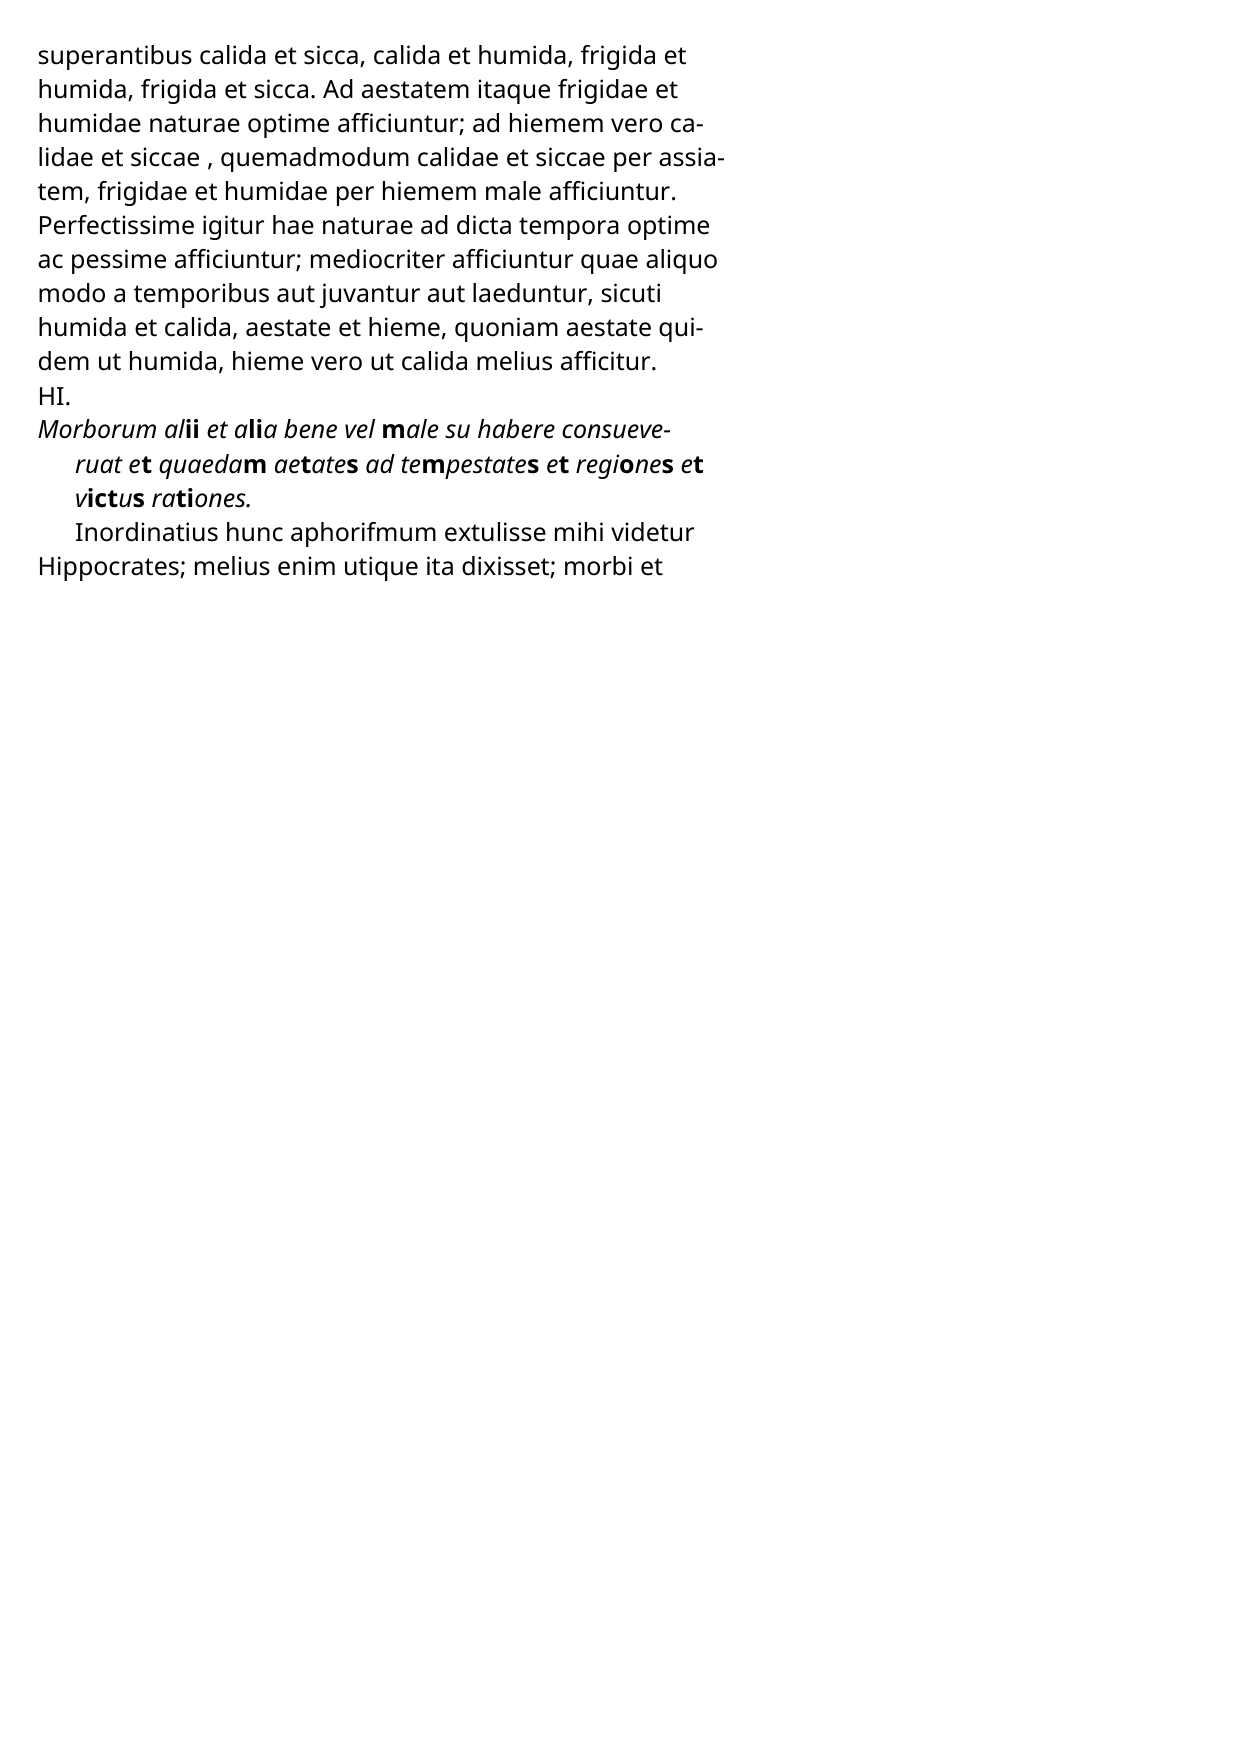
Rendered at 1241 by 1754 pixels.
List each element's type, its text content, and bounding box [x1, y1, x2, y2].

text superantibus calida et sicca, calida et humida, frigida et humida, frigida et sicca. Ad aestatem itaque frigidae et humidae naturae optime afficiuntur; ad hiemem vero ca- lidae et siccae , quemadmodum calidae et siccae per assia- tem, frigidae et humidae per hiemem male afficiuntur. Perfectissime igitur hae naturae ad dicta tempora optime ac pessime afficiuntur; mediocriter afficiuntur quae aliquo modo a temporibus aut juvantur aut laeduntur, sicuti humida et calida, aestate et hieme, quoniam aestate qui- dem ut humida, hieme vero ut calida melius afficitur. [37, 37, 1203, 378]
text Morborum alii et alia bene vel male su habere consueve- ruat et quaedam aetates ad tempestates et regiones et victus rationes. [37, 412, 1203, 514]
text HI. [37, 378, 1203, 412]
text Inordinatius hunc aphorifmum extulisse mihi videtur Hippocrates; melius enim utique ita dixisset; morbi et [37, 514, 1203, 582]
